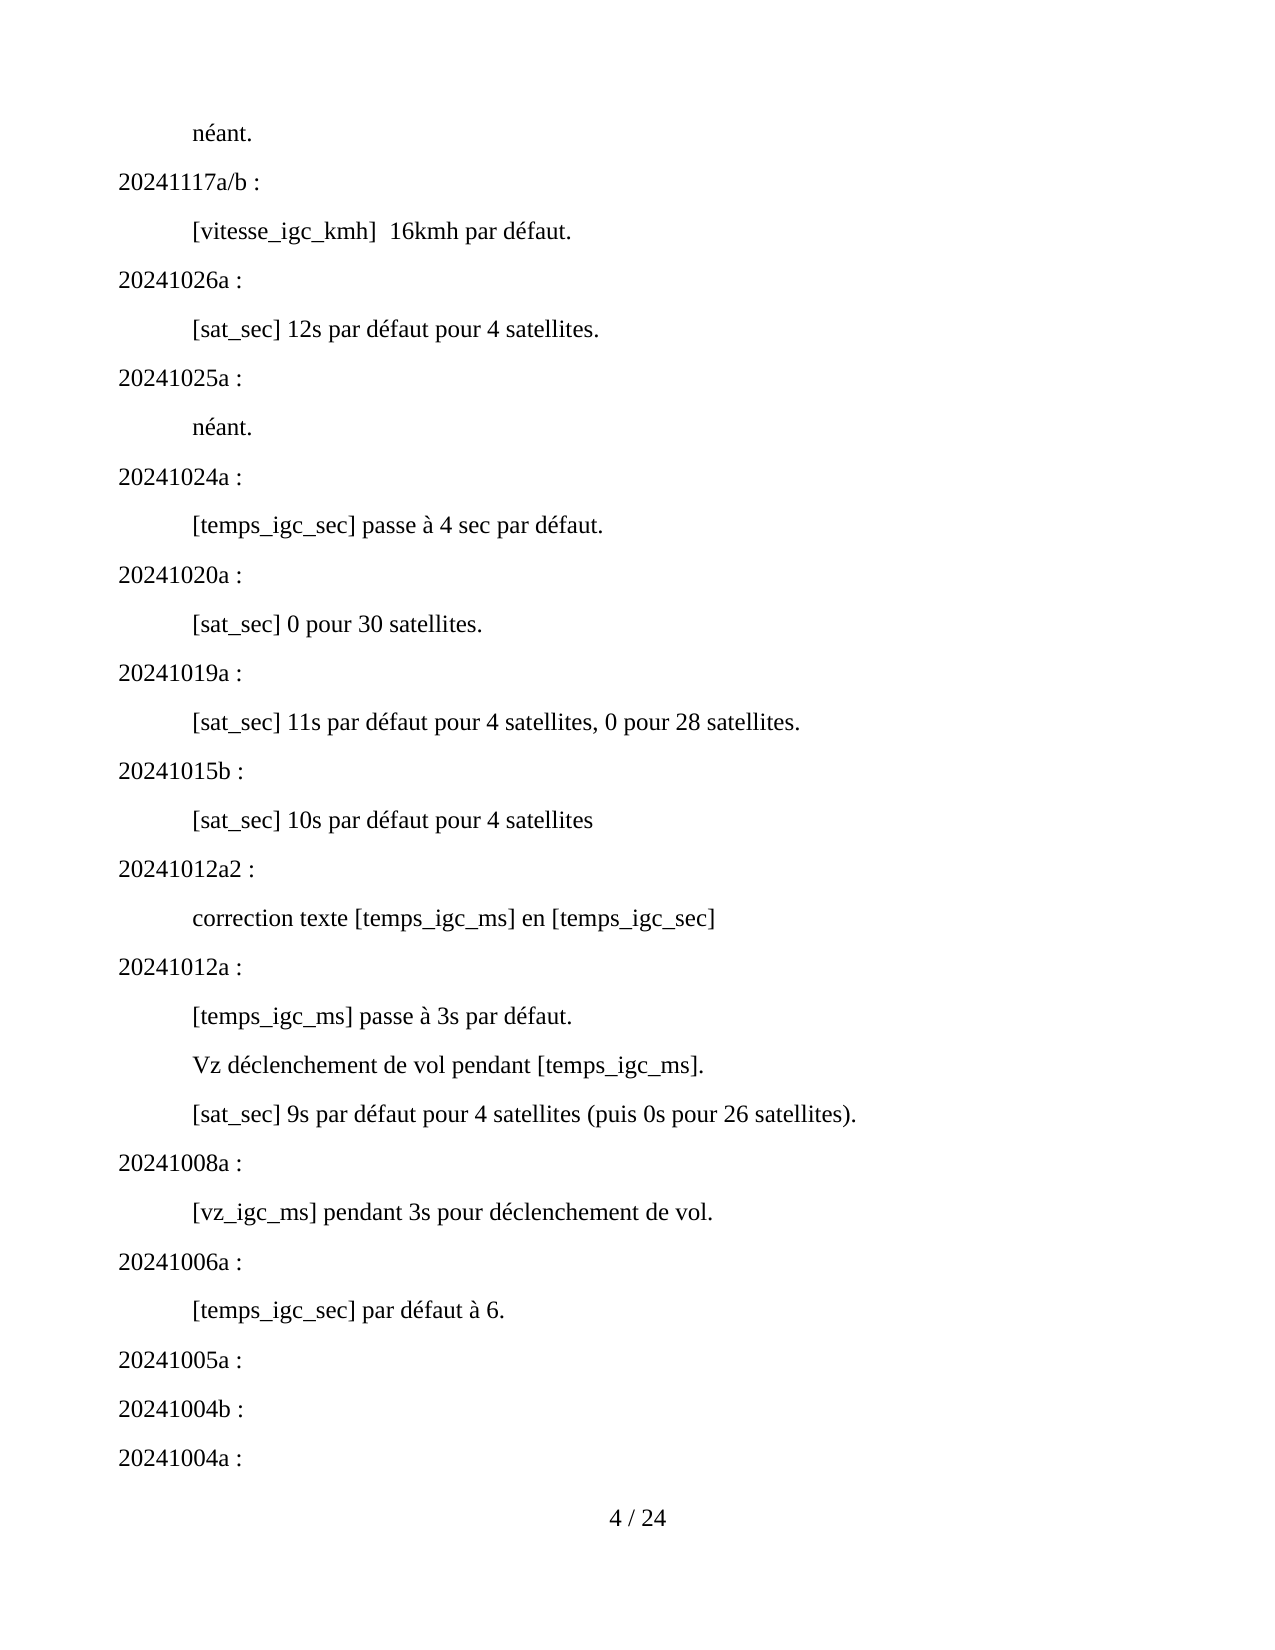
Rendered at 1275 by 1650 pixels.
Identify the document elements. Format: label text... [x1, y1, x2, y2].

text Vz déclenchement de vol pendant [temps_igc_ms]. [118, 1050, 1157, 1079]
text 20241006a : [118, 1247, 1157, 1275]
text [vitesse_igc_kmh] 16kmh par défaut. [118, 216, 1157, 245]
text 20241015b : [118, 756, 1157, 785]
text [sat_sec] 9s par défaut pour 4 satellites (puis 0s pour 26 satellites). [118, 1099, 1157, 1128]
text 20241024a : [118, 462, 1157, 490]
text [vz_igc_ms] pendant 3s pour déclenchement de vol. [118, 1197, 1157, 1226]
text 20241004a : [118, 1443, 1157, 1472]
text [sat_sec] 12s par défaut pour 4 satellites. [118, 314, 1157, 343]
text 20241012a2 : [118, 854, 1157, 883]
text [temps_igc_sec] passe à 4 sec par défaut. [118, 511, 1157, 539]
text [sat_sec] 0 pour 30 satellites. [118, 609, 1157, 637]
text 20241008a : [118, 1148, 1157, 1177]
text 20241005a : [118, 1345, 1157, 1373]
text 20241004b : [118, 1394, 1157, 1422]
text correction texte [temps_igc_ms] en [temps_igc_sec] [118, 903, 1157, 932]
text 20241019a : [118, 658, 1157, 687]
text [temps_igc_ms] passe à 3s par défaut. [118, 1001, 1157, 1030]
text 20241012a : [118, 952, 1157, 981]
text néant. [118, 412, 1157, 441]
text [sat_sec] 10s par défaut pour 4 satellites [118, 805, 1157, 834]
text 20241020a : [118, 560, 1157, 588]
text [temps_igc_sec] par défaut à 6. [118, 1296, 1157, 1324]
text néant. [118, 118, 1157, 147]
text 20241026a : [118, 265, 1157, 294]
text 20241117a/b : [118, 167, 1157, 196]
text 20241025a : [118, 363, 1157, 392]
text [sat_sec] 11s par défaut pour 4 satellites, 0 pour 28 satellites. [118, 707, 1157, 736]
